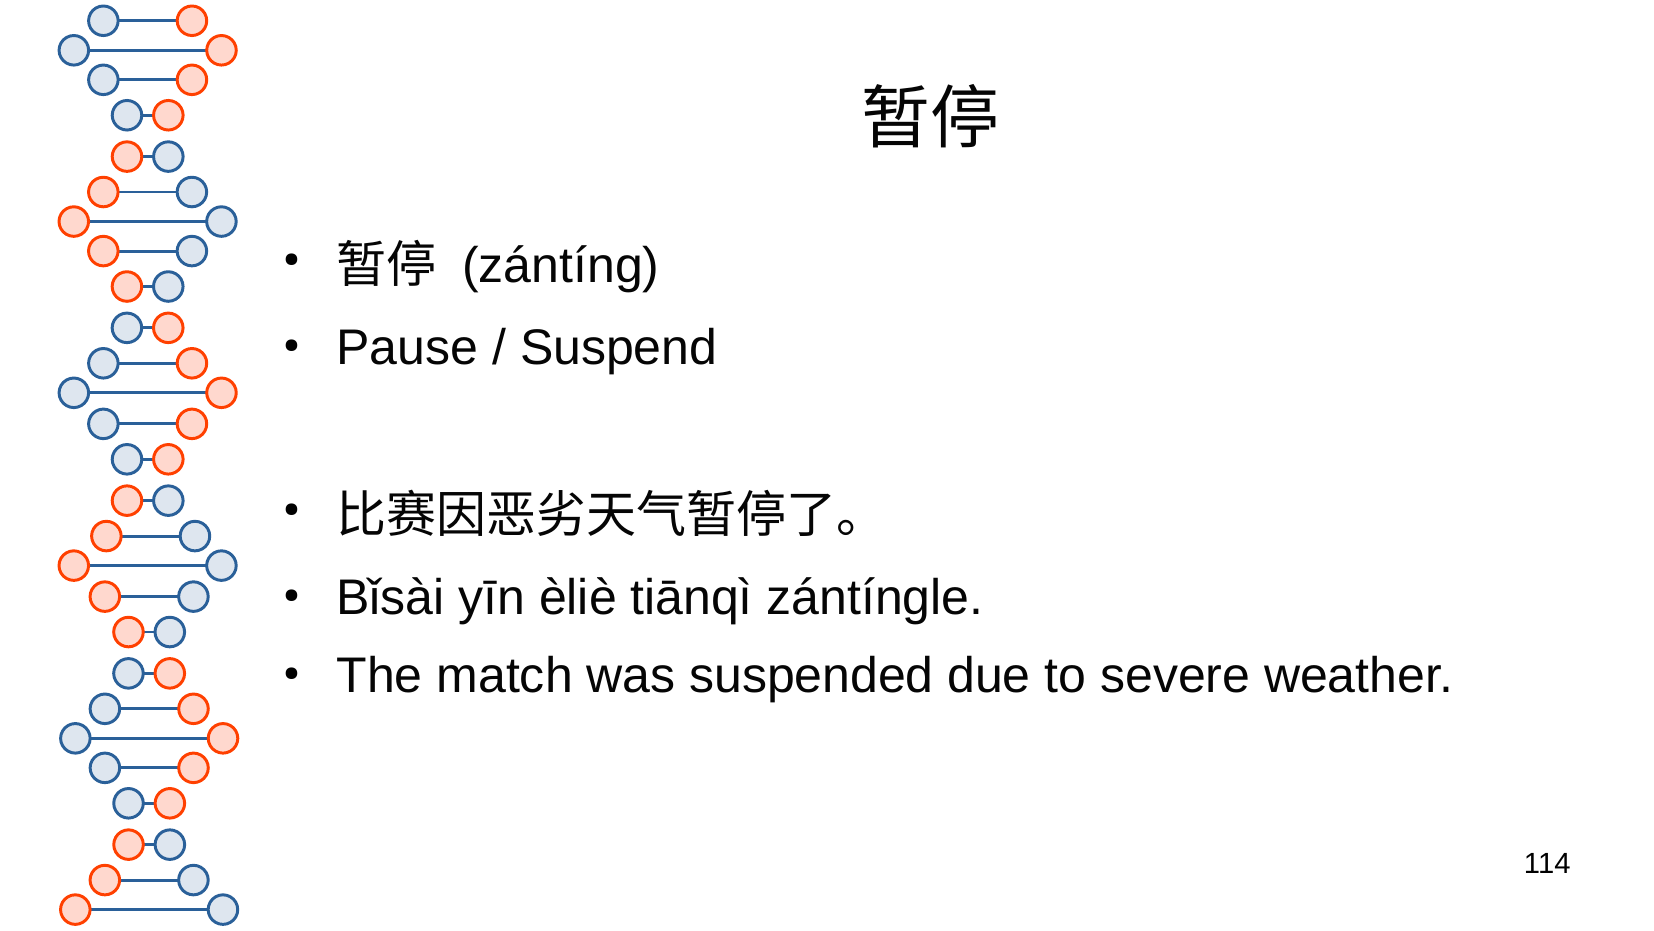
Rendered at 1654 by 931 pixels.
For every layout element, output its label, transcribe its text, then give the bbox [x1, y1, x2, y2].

list 暂停 (zántíng) Pause / Suspend 比赛因恶劣天气暂停了。 Bǐsài yīn èliè tiānqì zántíngle. The match was suspended due to severe weather. [265, 224, 1595, 764]
title 暂停 [265, 35, 1595, 189]
